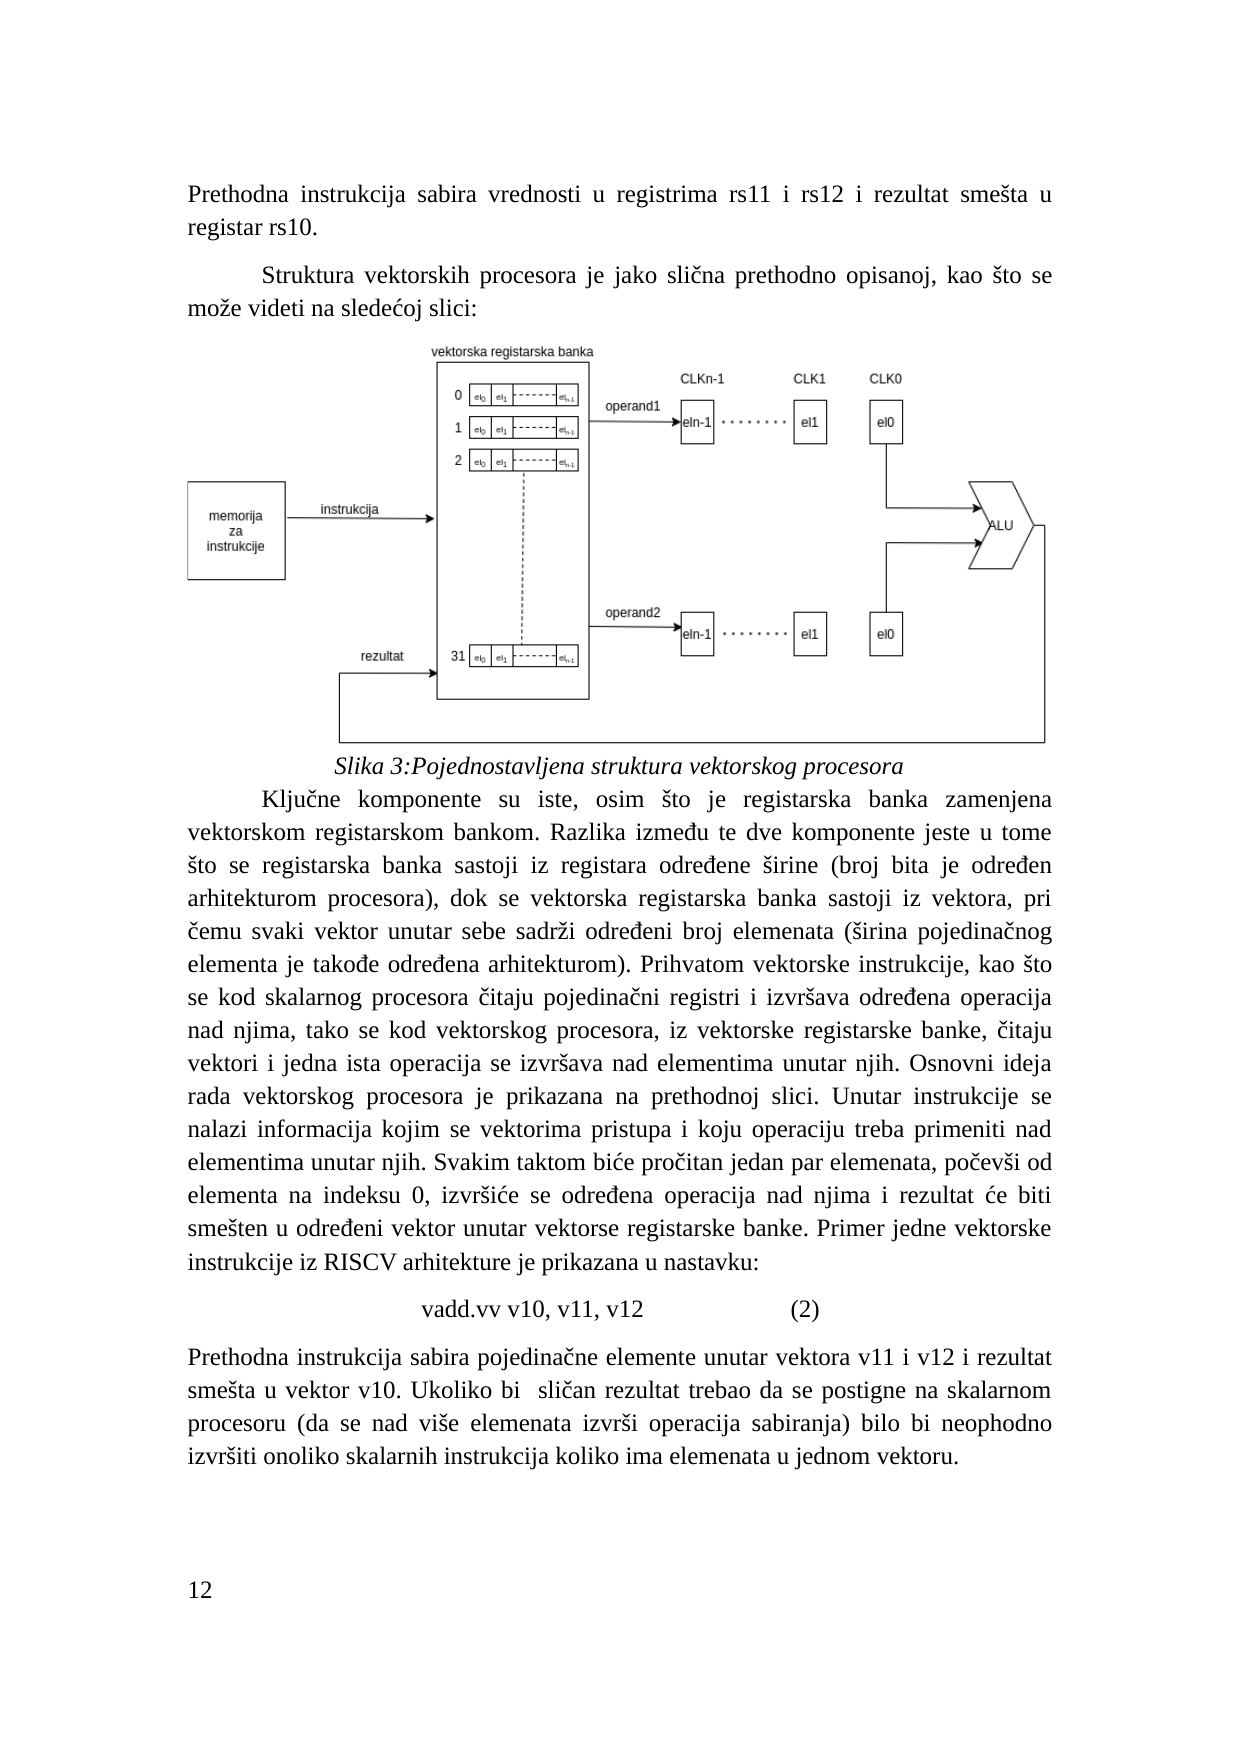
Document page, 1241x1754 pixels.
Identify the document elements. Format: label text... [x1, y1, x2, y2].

text vadd.vv v10, v11, v12 (2) [187, 1294, 1053, 1323]
text Prethodna instrukcija sabira pojedinačne elemente unutar vektora v11 i v12 i rezultat smešta u vektor v10. Ukoliko bi sličan rezultat trebao da se postigne na skalarnom procesoru (da se nad više elemenata izvrši operacija sabiranja) bilo bi neophodno izvršiti onoliko skalarnih instrukcija koliko ima elemenata u jednom vektoru. [187, 1342, 1053, 1469]
text Ključne komponente su iste, osim što je registarska banka zamenjena vektorskom registarskom bankom. Razlika između te dve komponente jeste u tome što se registarska banka sastoji iz registara određene širine (broj bita je određen arhitekturom procesora), dok se vektorska registarska banka sastoji iz vektora, pri čemu svaki vektor unutar sebe sadrži određeni broj elemenata (širina pojedinačnog elementa je takođe određena arhitekturom). Prihvatom vektorske instrukcije, kao što se kod skalarnog procesora čitaju pojedinačni registri i izvršava određena operacija nad njima, tako se kod vektorskog procesora, iz vektorske registarske banke, čitaju vektori i jedna ista operacija se izvršava nad elementima unutar njih. Osnovni ideja rada vektorskog procesora je prikazana na prethodnoj slici. Unutar instrukcije se nalazi informacija kojim se vektorima pristupa i koju operaciju treba primeniti nad elementima unutar njih. Svakim taktom biće pročitan jedan par elemenata, počevši od elementa na indeksu 0, izvršiće se određena operacija nad njima i rezultat će biti smešten u određeni vektor unutar vektorse registarske banke. Primer jedne vektorske instrukcije iz RISCV arhitekture je prikazana u nastavku: [187, 780, 1053, 1275]
text Prethodna instrukcija sabira vrednosti u registrima rs11 i rs12 i rezultat smešta u registar rs10. [187, 179, 1053, 241]
picture [187, 340, 1053, 752]
text Slika 3:Pojednostavljena struktura vektorskog procesora [187, 752, 1053, 780]
text Struktura vektorskih procesora je jako slična prethodno opisanoj, kao što se može videti na sledećoj slici: [187, 260, 1053, 322]
